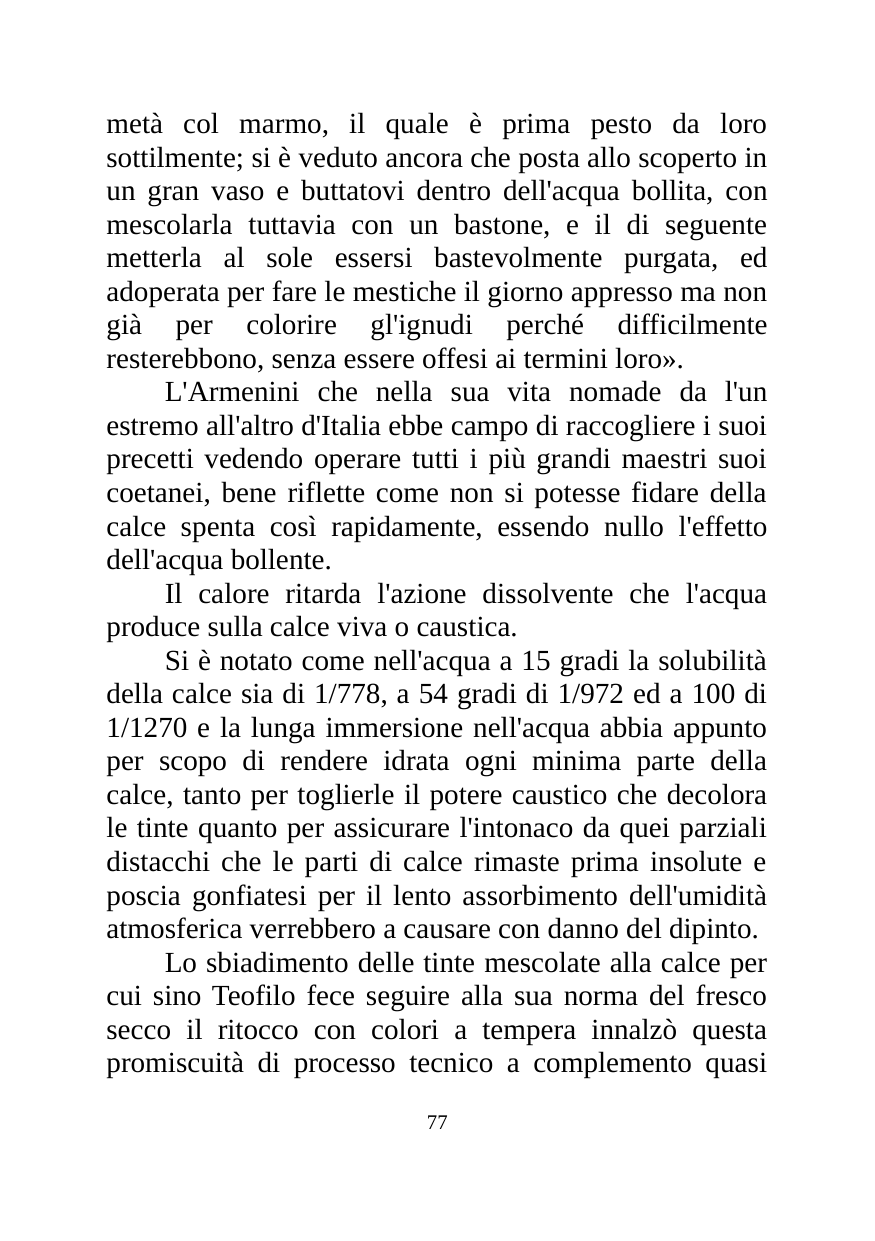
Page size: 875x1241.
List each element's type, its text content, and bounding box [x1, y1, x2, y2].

text L'Armenini che nella sua vita nomade da l'un estremo all'altro d'Italia ebbe campo di raccogliere i suoi precetti vedendo operare tutti i più grandi maestri suoi coetanei, bene riflette come non si potesse fidare della calce spenta così rapidamente, essendo nullo l'effetto dell'acqua bollente. [106, 374, 768, 576]
text Il calore ritarda l'azione dissolvente che l'acqua produce sulla calce viva o caustica. [106, 576, 768, 643]
text Si è notato come nell'acqua a 15 gradi la solubilità della calce sia di 1/778, a 54 gradi di 1/972 ed a 100 di 1/1270 e la lunga immersione nell'acqua abbia appunto per scopo di rendere idrata ogni minima parte della calce, tanto per toglierle il potere caustico che decolora le tinte quanto per assicurare l'intonaco da quei parziali distacchi che le parti di calce rimaste prima insolute e poscia gonfiatesi per il lento assorbimento dell'umidità atmosferica verrebbero a causare con danno del dipinto. [106, 643, 768, 945]
text metà col marmo, il quale è prima pesto da loro sottilmente; si è veduto ancora che posta allo scoperto in un gran vaso e buttatovi dentro dell'acqua bollita, con mescolarla tuttavia con un bastone, e il di seguente metterla al sole essersi bastevolmente purgata, ed adoperata per fare le mestiche il giorno appresso ma non già per colorire gl'ignudi perché difficilmente resterebbono, senza essere offesi ai termini loro». [106, 106, 768, 374]
text Lo sbiadimento delle tinte mescolate alla calce per cui sino Teofilo fece seguire alla sua norma del fresco secco il ritocco con colori a tempera innalzò questa promiscuità di processo tecnico a complemento quasi [106, 945, 768, 1079]
